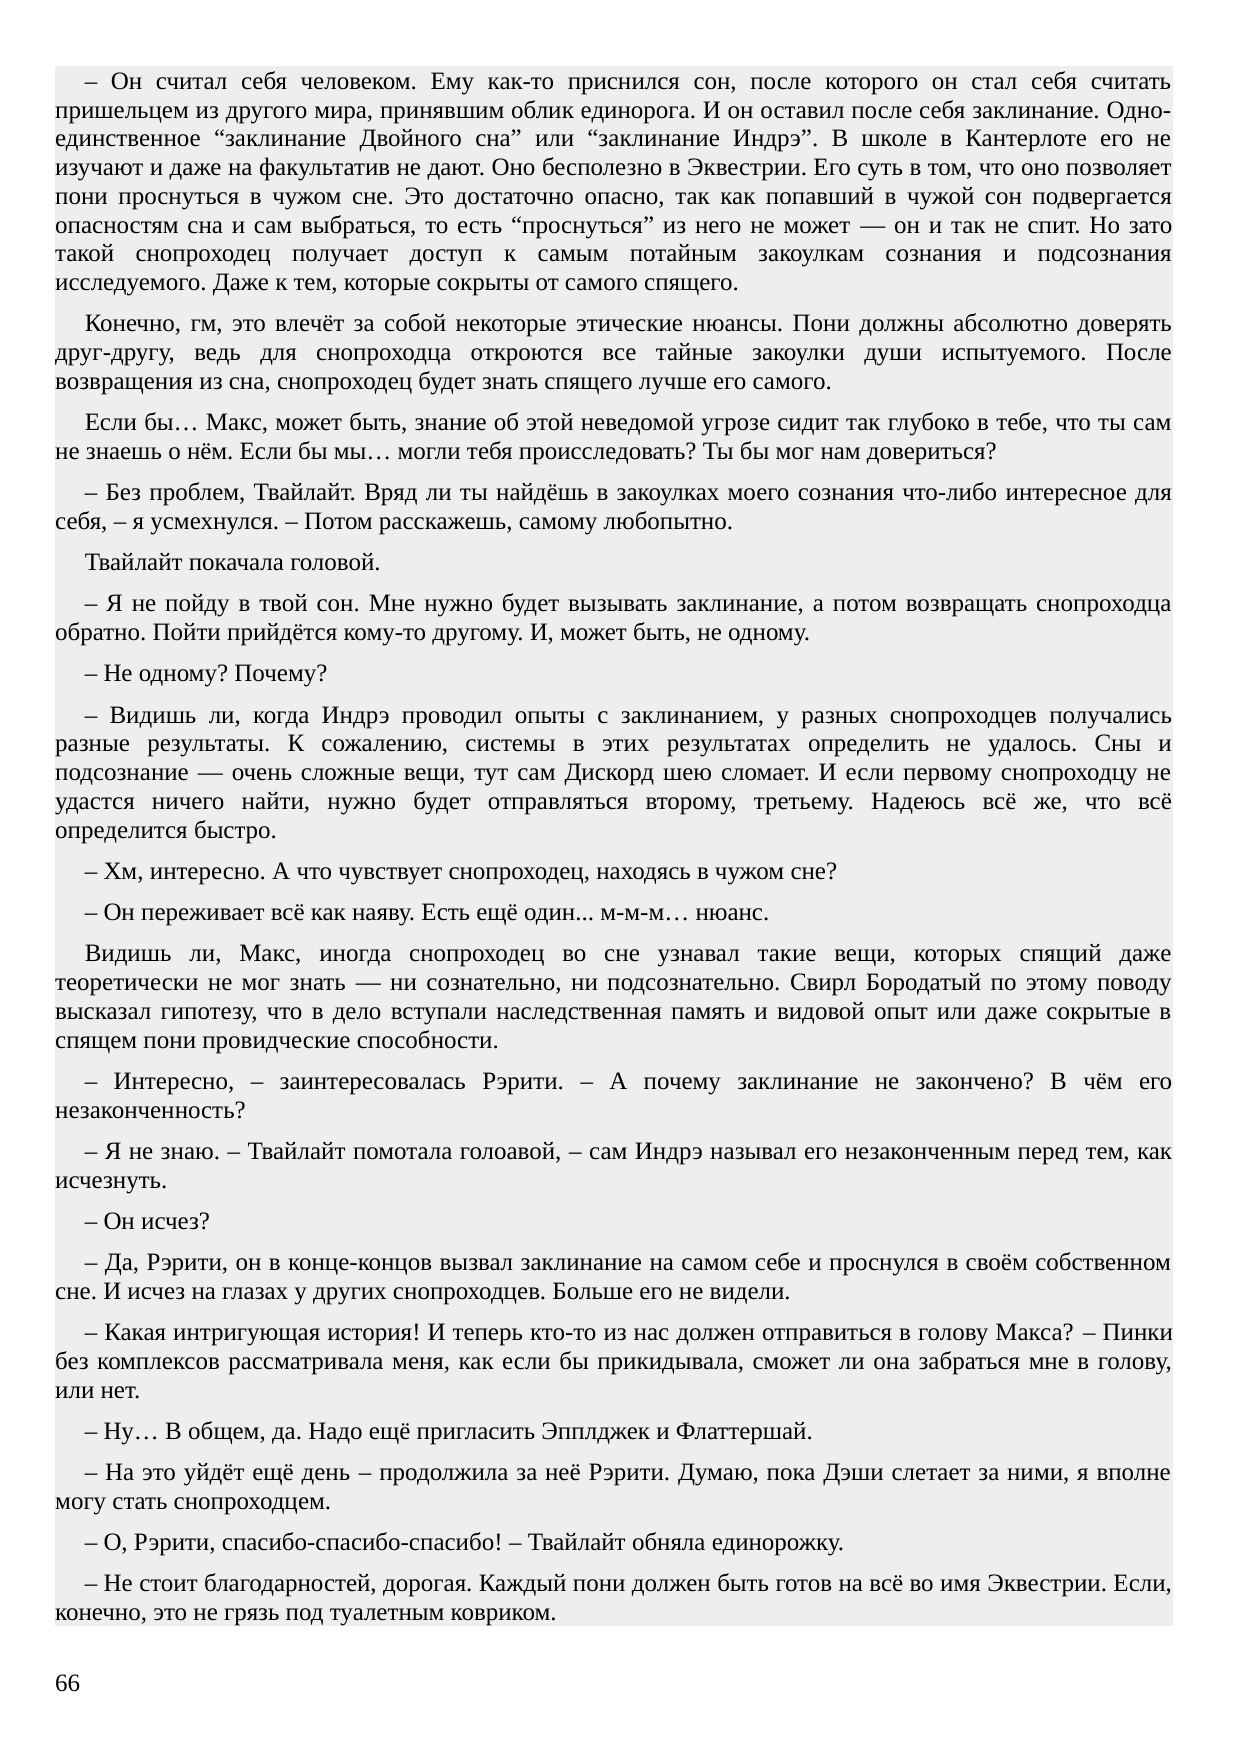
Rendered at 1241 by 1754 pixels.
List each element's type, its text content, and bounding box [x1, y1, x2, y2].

text – Без проблем, Твайлайт. Вряд ли ты найдёшь в закоулках моего сознания что-либо интересное для себя, – я усмехнулся. – Потом расскажешь, самому любопытно. [55, 477, 1173, 535]
text – Не одному? Почему? [55, 658, 1173, 687]
text – Он считал себя человеком. Ему как-то приснился сон, после которого он стал себя считать пришельцем из другого мира, принявшим облик единорога. И он оставил после себя заклинание. Одно-единственное “заклинание Двойного сна” или “заклинание Индрэ”. В школе в Кантерлоте его не изучают и даже на факультатив не дают. Оно бесполезно в Эквестрии. Его суть в том, что оно позволяет пони проснуться в чужом сне. Это достаточно опасно, так как попавший в чужой сон подвергается опасностям сна и сам выбраться, то есть “проснуться” из него не может — он и так не спит. Но зато такой снопроходец получает доступ к самым потайным закоулкам сознания и подсознания исследуемого. Даже к тем, которые сокрыты от самого спящего. [55, 66, 1173, 296]
text – Он переживает всё как наяву. Есть ещё один... м-м-м… нюанс. [55, 897, 1173, 926]
text – На это уйдёт ещё день – продолжила за неё Рэрити. Думаю, пока Дэши слетает за ними, я вполне могу стать снопроходцем. [55, 1457, 1173, 1515]
text Твайлайт покачала головой. [55, 547, 1173, 576]
text – Я не пойду в твой сон. Мне нужно будет вызывать заклинание, а потом возвращать снопроходца обратно. Пойти прийдётся кому-то другому. И, может быть, не одному. [55, 588, 1173, 646]
text – Ну… В общем, да. Надо ещё пригласить Эпплджек и Флаттершай. [55, 1416, 1173, 1445]
text Видишь ли, Макс, иногда снопроходец во сне узнавал такие вещи, которых спящий даже теоретически не мог знать — ни сознательно, ни подсознательно. Свирл Бородатый по этому поводу высказал гипотезу, что в дело вступали наследственная память и видовой опыт или даже сокрытые в спящем пони провидческие способности. [55, 938, 1173, 1053]
text – Не стоит благодарностей, дорогая. Каждый пони должен быть готов на всё во имя Эквестрии. Если, конечно, это не грязь под туалетным ковриком. [55, 1568, 1173, 1626]
text – Я не знаю. – Твайлайт помотала голоавой, – сам Индрэ называл его незаконченным перед тем, как исчезнуть. [55, 1136, 1173, 1193]
text Если бы… Макс, может быть, знание об этой неведомой угрозе сидит так глубоко в тебе, что ты сам не знаешь о нём. Если бы мы… могли тебя происследовать? Ты бы мог нам довериться? [55, 407, 1173, 465]
text – Хм, интересно. А что чувствует снопроходец, находясь в чужом сне? [55, 856, 1173, 885]
text – Интересно, – заинтересовалась Рэрити. – А почему заклинание не закончено? В чём его незаконченность? [55, 1066, 1173, 1123]
text – Да, Рэрити, он в конце-концов вызвал заклинание на самом себе и проснулся в своём собственном сне. И исчез на глазах у других снопроходцев. Больше его не видели. [55, 1247, 1173, 1305]
text Конечно, гм, это влечёт за собой некоторые этические нюансы. Пони должны абсолютно доверять друг-другу, ведь для снопроходца откроются все тайные закоулки души испытуемого. После возвращения из сна, снопроходец будет знать спящего лучше его самого. [55, 308, 1173, 395]
text – Видишь ли, когда Индрэ проводил опыты с заклинанием, у разных снопроходцев получались разные результаты. К сожалению, системы в этих результатах определить не удалось. Сны и подсознание — очень сложные вещи, тут сам Дискорд шею сломает. И если первому снопроходцу не удастся ничего найти, нужно будет отправляться второму, третьему. Надеюсь всё же, что всё определится быстро. [55, 700, 1173, 843]
text – Он исчез? [55, 1206, 1173, 1235]
text – Какая интригующая история! И теперь кто-то из нас должен отправиться в голову Макса? – Пинки без комплексов рассматривала меня, как если бы прикидывала, сможет ли она забраться мне в голову, или нет. [55, 1317, 1173, 1403]
text – О, Рэрити, спасибо-спасибо-спасибо! – Твайлайт обняла единорожку. [55, 1527, 1173, 1556]
